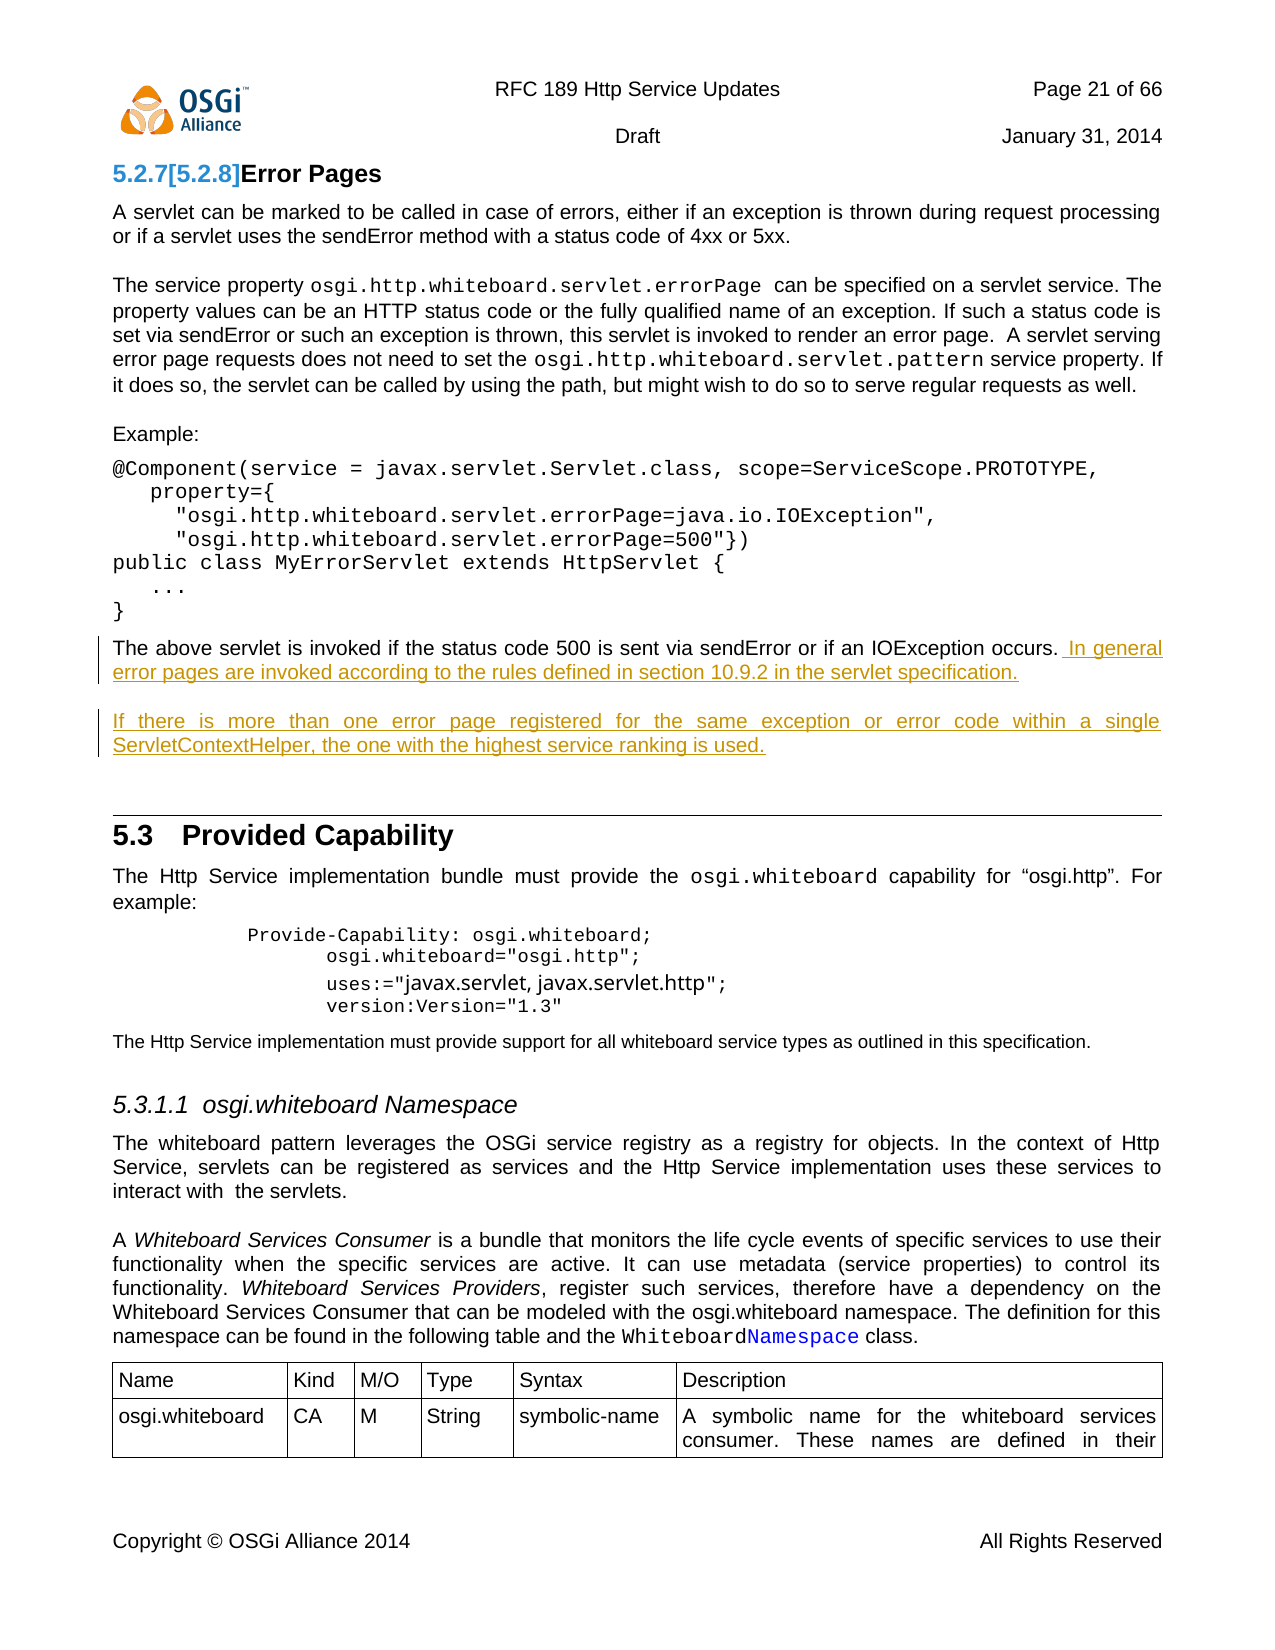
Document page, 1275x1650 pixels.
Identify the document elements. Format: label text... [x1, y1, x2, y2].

table_header Kind [288, 1363, 354, 1398]
picture [113, 78, 257, 142]
table_cell osgi.whiteboard [113, 1399, 287, 1457]
text public class MyErrorServlet extends HttpServlet { [112, 552, 1162, 576]
table_cell CA [288, 1399, 354, 1457]
table_header Description [677, 1363, 1162, 1398]
subtitle Provided Capability [112, 816, 1162, 851]
text osgi.whiteboard="osgi.http"; [247, 947, 1162, 968]
text The Http Service implementation bundle must provide the osgi.whiteboard capability for “osgi.http”. For example: [112, 864, 1162, 913]
table_header Name [113, 1363, 287, 1398]
subtitle Error Pages [112, 159, 1162, 188]
text The above servlet is invoked if the status code 500 is sent via sendError or if an IOException occurs. In general error pages are invoked according to the rules defined in section 10.9.2 in the servlet specification. [112, 636, 1162, 684]
text version:Version="1.3" [247, 997, 1162, 1018]
subtitle osgi.whiteboard Namespace [112, 1090, 1162, 1118]
table_header M/O [355, 1363, 421, 1398]
text ... [112, 576, 1162, 600]
text uses:="javax.servlet, javax.servlet.http"; [247, 968, 1162, 997]
table_cell symbolic-name [514, 1399, 676, 1457]
text @Component(service = javax.servlet.Servlet.class, scope=ServiceScope.PROTOTYPE, [112, 458, 1162, 481]
text Example: [112, 421, 1162, 445]
text } [112, 600, 1162, 623]
table_header Type [422, 1363, 513, 1398]
text property={ [112, 481, 1162, 505]
text "osgi.http.whiteboard.servlet.errorPage=500"}) [112, 529, 1162, 552]
text The Http Service implementation must provide support for all whiteboard service types as outlined in this specification. [112, 1031, 1162, 1052]
table_cell A symbolic name for the whiteboard services consumer. These names are defined in their [677, 1399, 1162, 1457]
text Provide-Capability: osgi.whiteboard; [247, 926, 1162, 947]
table_header Syntax [514, 1363, 676, 1398]
table_cell M [355, 1399, 421, 1457]
text If there is more than one error page registered for the same exception or error code within a single ServletContextHelper, the one with the highest service ranking is used. [112, 709, 1162, 757]
text A Whiteboard Services Consumer is a bundle that monitors the life cycle events of specific services to use their functionality when the specific services are active. It can use metadata (service properties) to control its functionality. Whiteboard Services Providers, register such services, therefore have a dependency on the Whiteboard Services Consumer that can be modeled with the osgi.whiteboard namespace. The definition for this namespace can be found in the following table and the WhiteboardNamespace class. [112, 1228, 1162, 1349]
text The service property osgi.http.whiteboard.servlet.errorPage can be specified on a servlet service. The property values can be an HTTP status code or the fully qualified name of an exception. If such a status code is set via sendError or such an exception is thrown, this servlet is invoked to render an error page. A servlet serving error page requests does not need to set the osgi.http.whiteboard.servlet.pattern service property. If it does so, the servlet can be called by using the path, but might wish to do so to serve regular requests as well. [112, 273, 1162, 396]
table_cell String [422, 1399, 513, 1457]
text A servlet can be marked to be called in case of errors, either if an exception is thrown during request processing or if a servlet uses the sendError method with a status code of 4xx or 5xx. [112, 200, 1162, 248]
text "osgi.http.whiteboard.servlet.errorPage=java.io.IOException", [112, 505, 1162, 529]
text The whiteboard pattern leverages the OSGi service registry as a registry for objects. In the context of Http Service, servlets can be registered as services and the Http Service implementation uses these services to interact with the servlets. [112, 1131, 1162, 1203]
